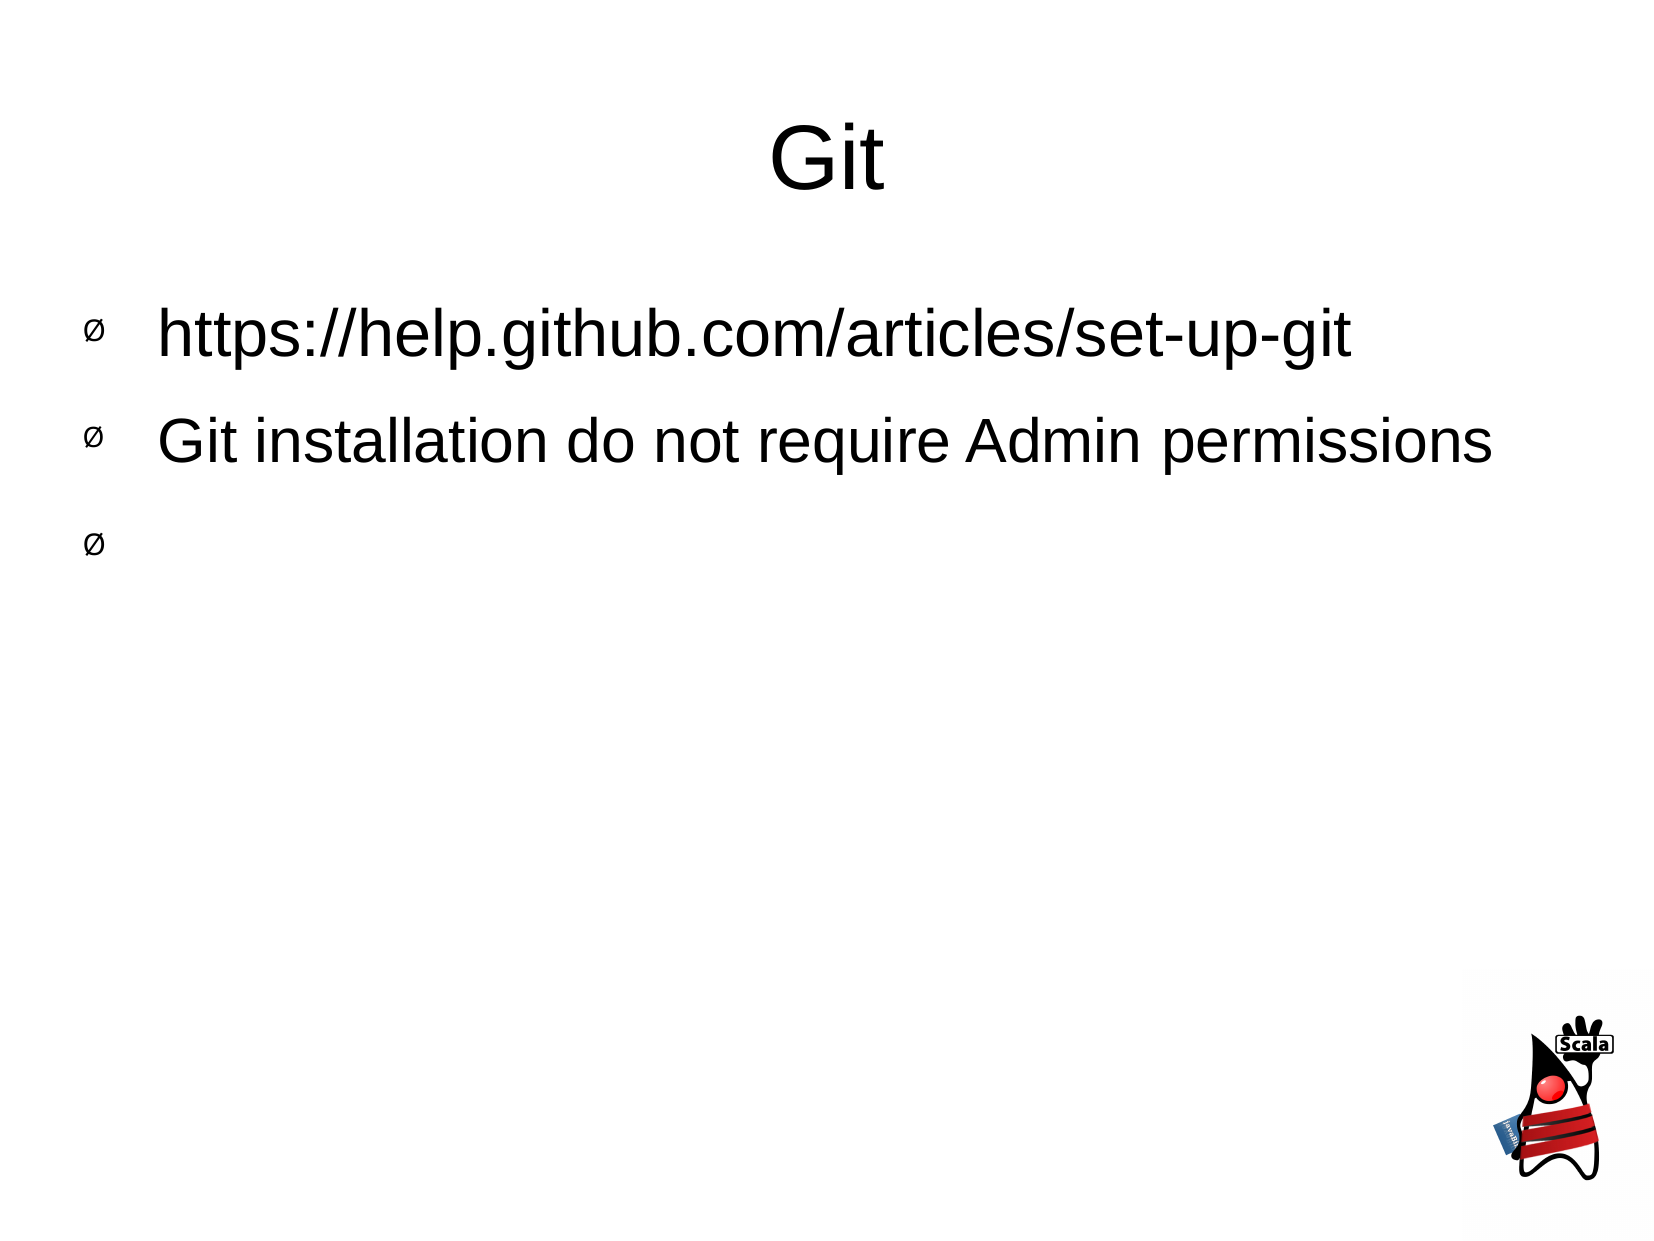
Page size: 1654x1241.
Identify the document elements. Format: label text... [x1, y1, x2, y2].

text_box Git [82, 97, 1571, 209]
text_box https://help.github.com/articles/set-up-git Git installation do not require Admin permissions [82, 290, 1571, 1109]
